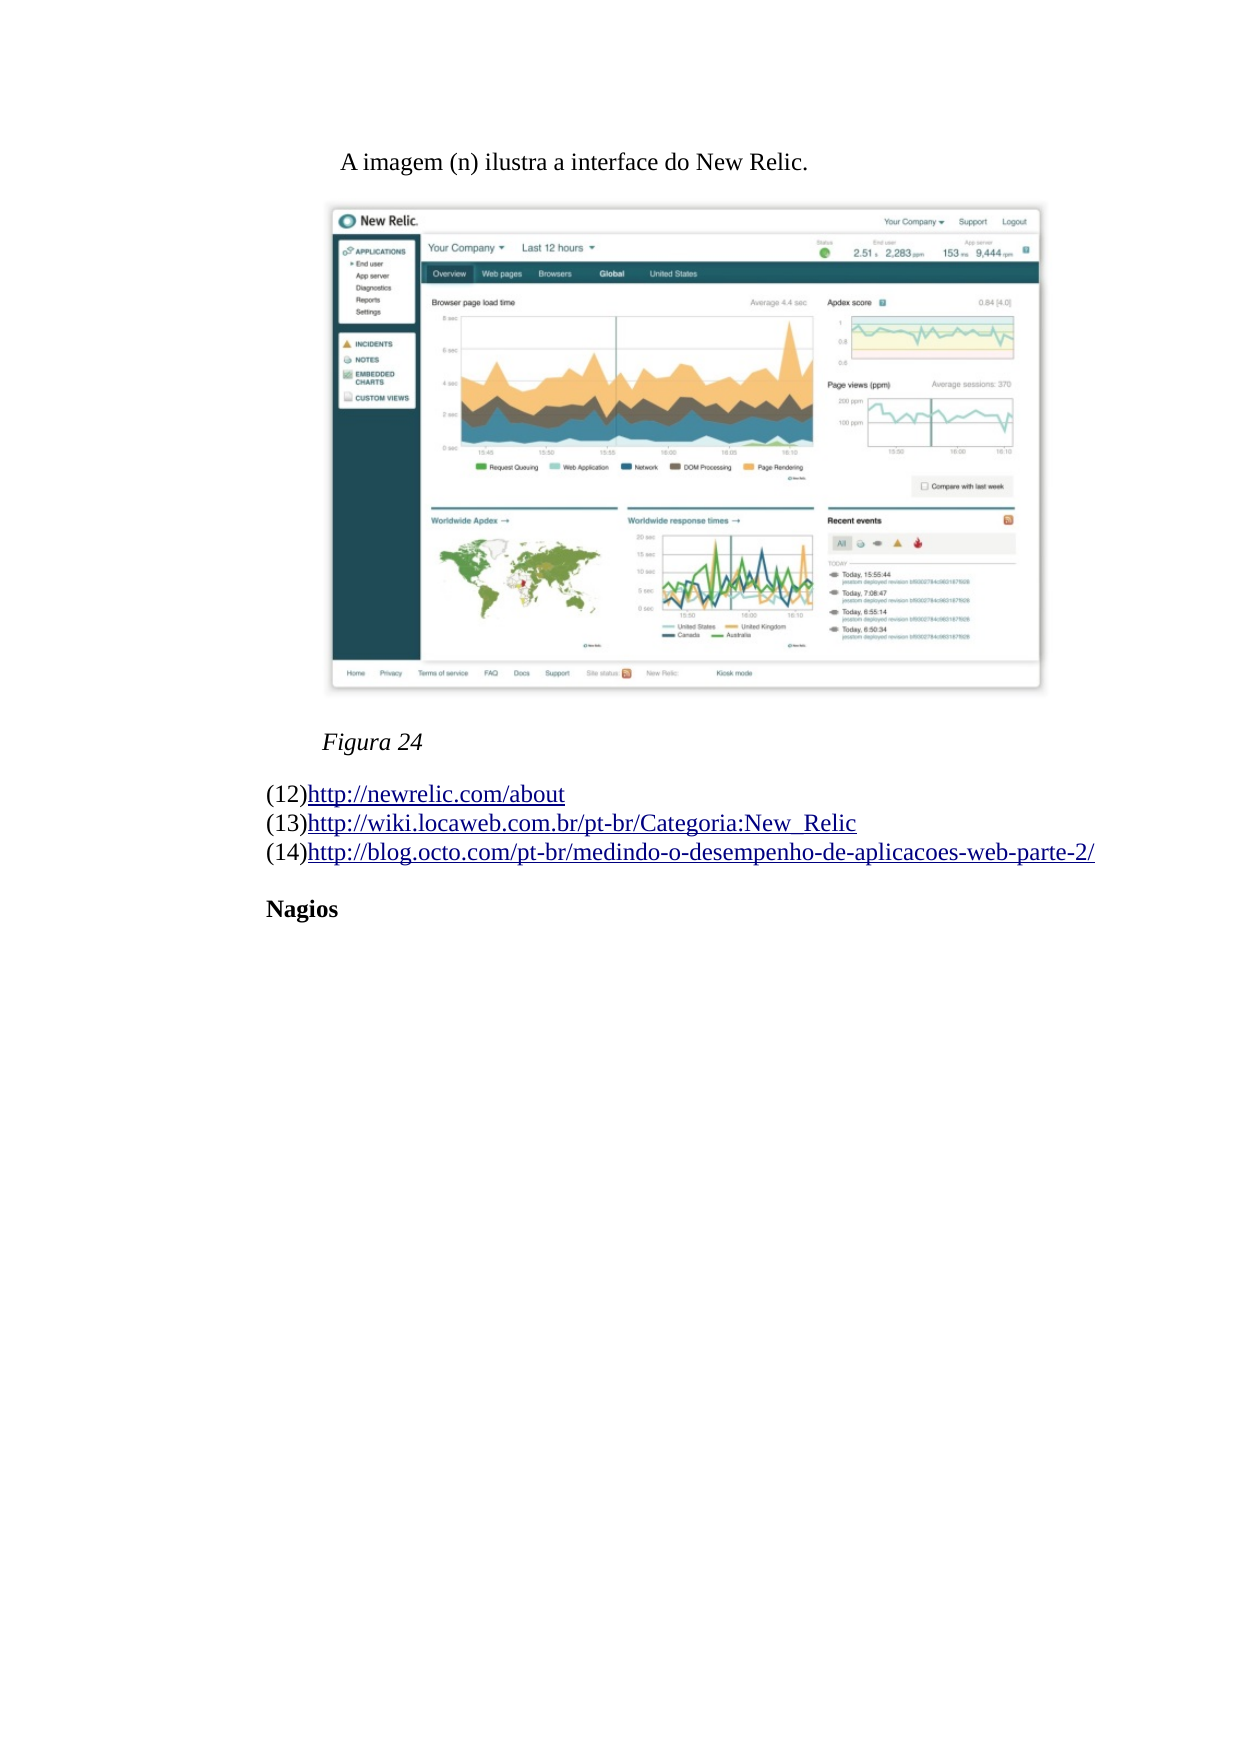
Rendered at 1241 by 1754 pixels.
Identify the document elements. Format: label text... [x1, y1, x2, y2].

picture [321, 198, 1053, 728]
text Nagios [118, 894, 1122, 923]
text (12)http://newrelic.com/about [118, 779, 1122, 808]
text A imagem (n) ilustra a interface do New Relic. [118, 147, 1122, 176]
text (14)http://blog.octo.com/pt-br/medindo-o-desempenho-de-aplicacoes-web-parte-2/ [118, 837, 1122, 866]
text Figura 24 [322, 728, 1053, 756]
text (13)http://wiki.locaweb.com.br/pt-br/Categoria:New_Relic [118, 808, 1122, 837]
